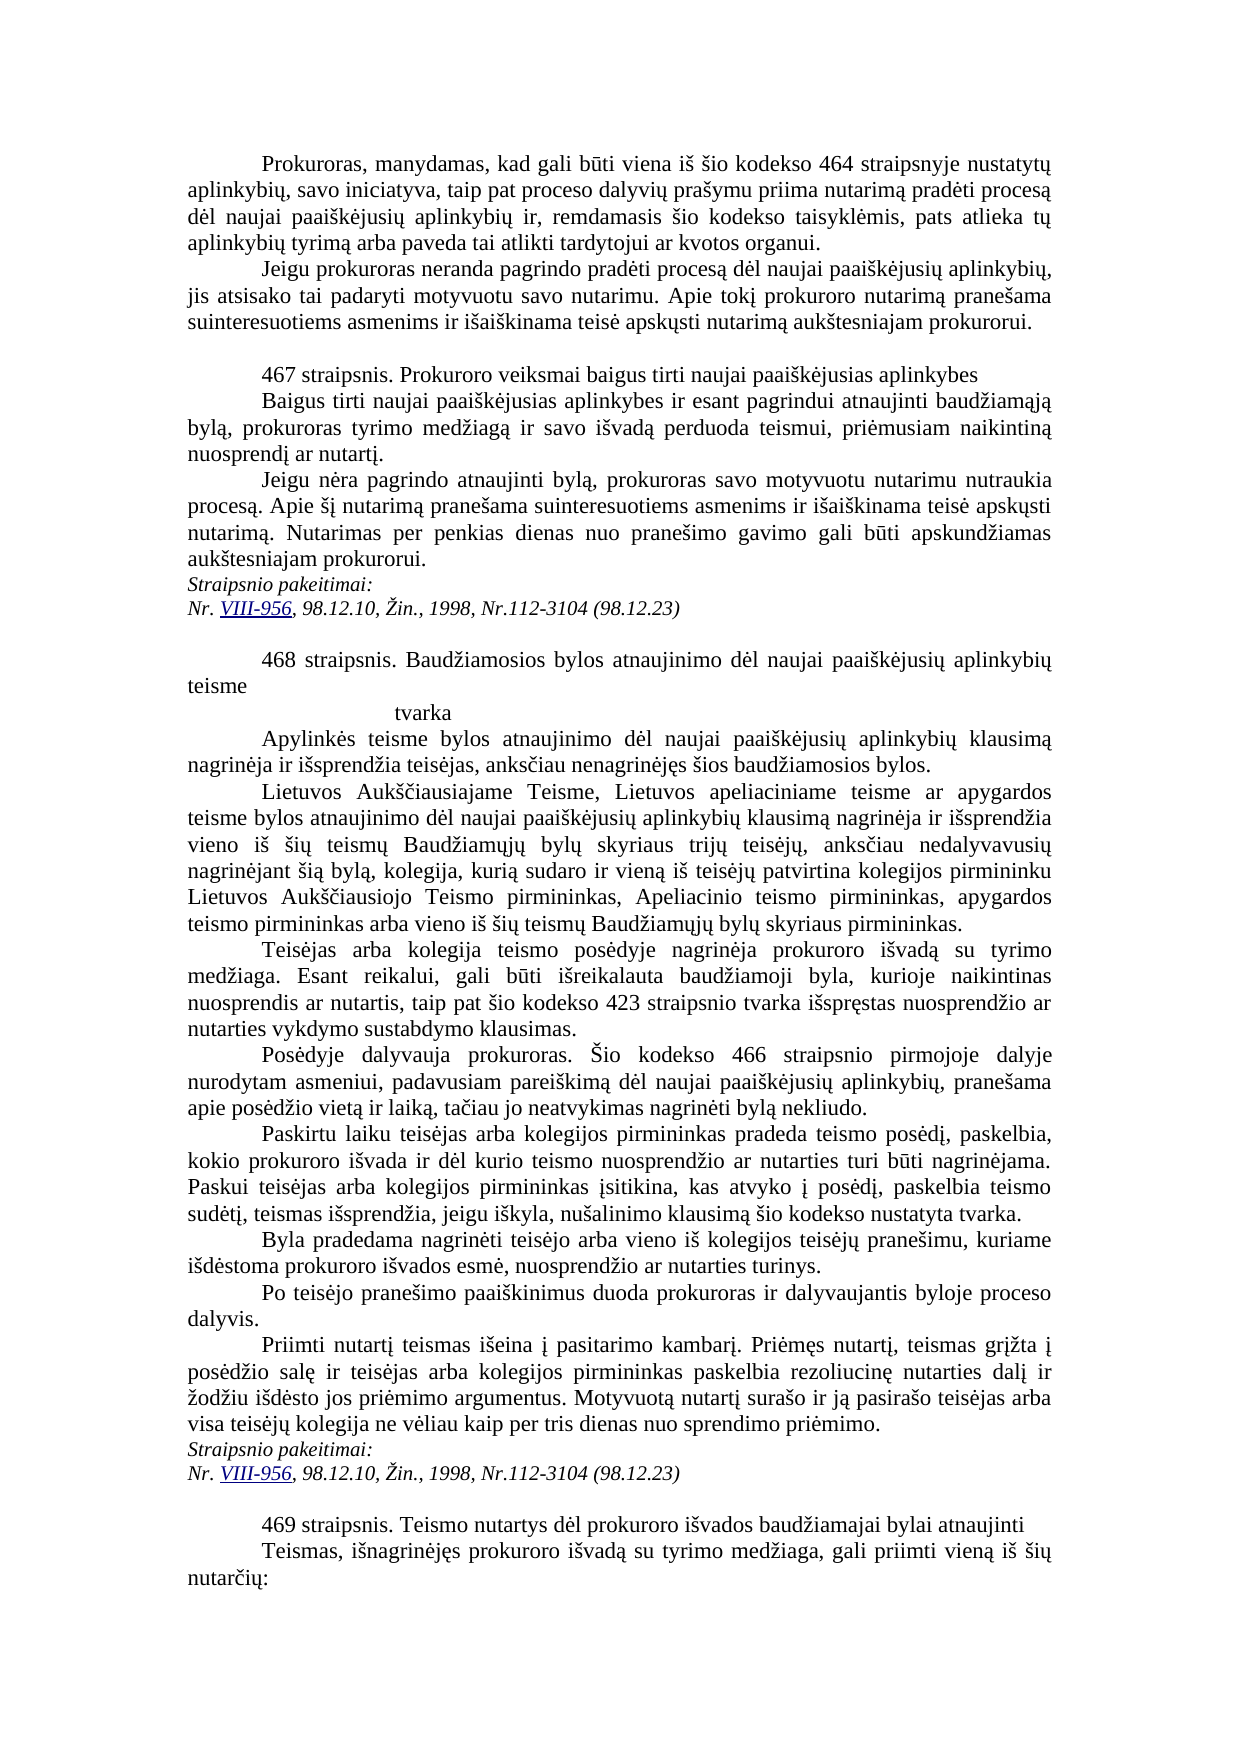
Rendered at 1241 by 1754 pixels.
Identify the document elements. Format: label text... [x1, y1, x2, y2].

text Lietuvos Aukščiausiajame Teisme, Lietuvos apeliaciniame teisme ar apygardos teisme bylos atnaujinimo dėl naujai paaiškėjusių aplinkybių klausimą nagrinėja ir išsprendžia vieno iš šių teismų Baudžiamųjų bylų skyriaus trijų teisėjų, anksčiau nedalyvavusių nagrinėjant šią bylą, kolegija, kurią sudaro ir vieną iš teisėjų patvirtina kolegijos pirmininku Lietuvos Aukščiausiojo Teismo pirmininkas, Apeliacinio teismo pirmininkas, apygardos teismo pirmininkas arba vieno iš šių teismų Baudžiamųjų bylų skyriaus pirmininkas. [187, 778, 1053, 936]
text Nr. VIII-956, 98.12.10, Žin., 1998, Nr.112-3104 (98.12.23) [187, 596, 1053, 620]
text Byla pradedama nagrinėti teisėjo arba vieno iš kolegijos teisėjų pranešimu, kuriame išdėstoma prokuroro išvados esmė, nuosprendžio ar nutarties turinys. [187, 1226, 1053, 1279]
text 468 straipsnis. Baudžiamosios bylos atnaujinimo dėl naujai paaiškėjusių aplinkybių teisme [187, 646, 1053, 699]
text 469 straipsnis. Teismo nutartys dėl prokuroro išvados baudžiamajai bylai atnaujinti [187, 1511, 1053, 1538]
text Nr. VIII-956, 98.12.10, Žin., 1998, Nr.112-3104 (98.12.23) [187, 1461, 1053, 1485]
text Prokuroras, manydamas, kad gali būti viena iš šio kodekso 464 straipsnyje nustatytų aplinkybių, savo iniciatyva, taip pat proceso dalyvių prašymu priima nutarimą pradėti procesą dėl naujai paaiškėjusių aplinkybių ir, remdamasis šio kodekso taisyklėmis, pats atlieka tų aplinkybių tyrimą arba paveda tai atlikti tardytojui ar kvotos organui. [187, 150, 1053, 255]
text Straipsnio pakeitimai: [187, 572, 1053, 596]
text Jeigu nėra pagrindo atnaujinti bylą, prokuroras savo motyvuotu nutarimu nutraukia procesą. Apie šį nutarimą pranešama suinteresuotiems asmenims ir išaiškinama teisė apskųsti nutarimą. Nutarimas per penkias dienas nuo pranešimo gavimo gali būti apskundžiamas aukštesniajam prokurorui. [187, 466, 1053, 572]
text Posėdyje dalyvauja prokuroras. Šio kodekso 466 straipsnio pirmojoje dalyje nurodytam asmeniui, padavusiam pareiškimą dėl naujai paaiškėjusių aplinkybių, pranešama apie posėdžio vietą ir laiką, tačiau jo neatvykimas nagrinėti bylą nekliudo. [187, 1041, 1053, 1121]
text Apylinkės teisme bylos atnaujinimo dėl naujai paaiškėjusių aplinkybių klausimą nagrinėja ir išsprendžia teisėjas, anksčiau nenagrinėjęs šios baudžiamosios bylos. [187, 725, 1053, 778]
text 467 straipsnis. Prokuroro veiksmai baigus tirti naujai paaiškėjusias aplinkybes [187, 361, 1053, 387]
text Teismas, išnagrinėjęs prokuroro išvadą su tyrimo medžiaga, gali priimti vieną iš šių nutarčių: [187, 1538, 1053, 1590]
text Straipsnio pakeitimai: [187, 1437, 1053, 1461]
text tvarka [187, 699, 1053, 725]
text Jeigu prokuroras neranda pagrindo pradėti procesą dėl naujai paaiškėjusių aplinkybių, jis atsisako tai padaryti motyvuotu savo nutarimu. Apie tokį prokuroro nutarimą pranešama suinteresuotiems asmenims ir išaiškinama teisė apskųsti nutarimą aukštesniajam prokurorui. [187, 255, 1053, 334]
text Teisėjas arba kolegija teismo posėdyje nagrinėja prokuroro išvadą su tyrimo medžiaga. Esant reikalui, gali būti išreikalauta baudžiamoji byla, kurioje naikintinas nuosprendis ar nutartis, taip pat šio kodekso 423 straipsnio tvarka išspręstas nuosprendžio ar nutarties vykdymo sustabdymo klausimas. [187, 936, 1053, 1041]
text Paskirtu laiku teisėjas arba kolegijos pirmininkas pradeda teismo posėdį, paskelbia, kokio prokuroro išvada ir dėl kurio teismo nuosprendžio ar nutarties turi būti nagrinėjama. Paskui teisėjas arba kolegijos pirmininkas įsitikina, kas atvyko į posėdį, paskelbia teismo sudėtį, teismas išsprendžia, jeigu iškyla, nušalinimo klausimą šio kodekso nustatyta tvarka. [187, 1121, 1053, 1226]
text Baigus tirti naujai paaiškėjusias aplinkybes ir esant pagrindui atnaujinti baudžiamąją bylą, prokuroras tyrimo medžiagą ir savo išvadą perduoda teismui, priėmusiam naikintiną nuosprendį ar nutartį. [187, 387, 1053, 466]
text Po teisėjo pranešimo paaiškinimus duoda prokuroras ir dalyvaujantis byloje proceso dalyvis. [187, 1279, 1053, 1331]
text Priimti nutartį teismas išeina į pasitarimo kambarį. Priėmęs nutartį, teismas grįžta į posėdžio salę ir teisėjas arba kolegijos pirmininkas paskelbia rezoliucinę nutarties dalį ir žodžiu išdėsto jos priėmimo argumentus. Motyvuotą nutartį surašo ir ją pasirašo teisėjas arba visa teisėjų kolegija ne vėliau kaip per tris dienas nuo sprendimo priėmimo. [187, 1331, 1053, 1437]
